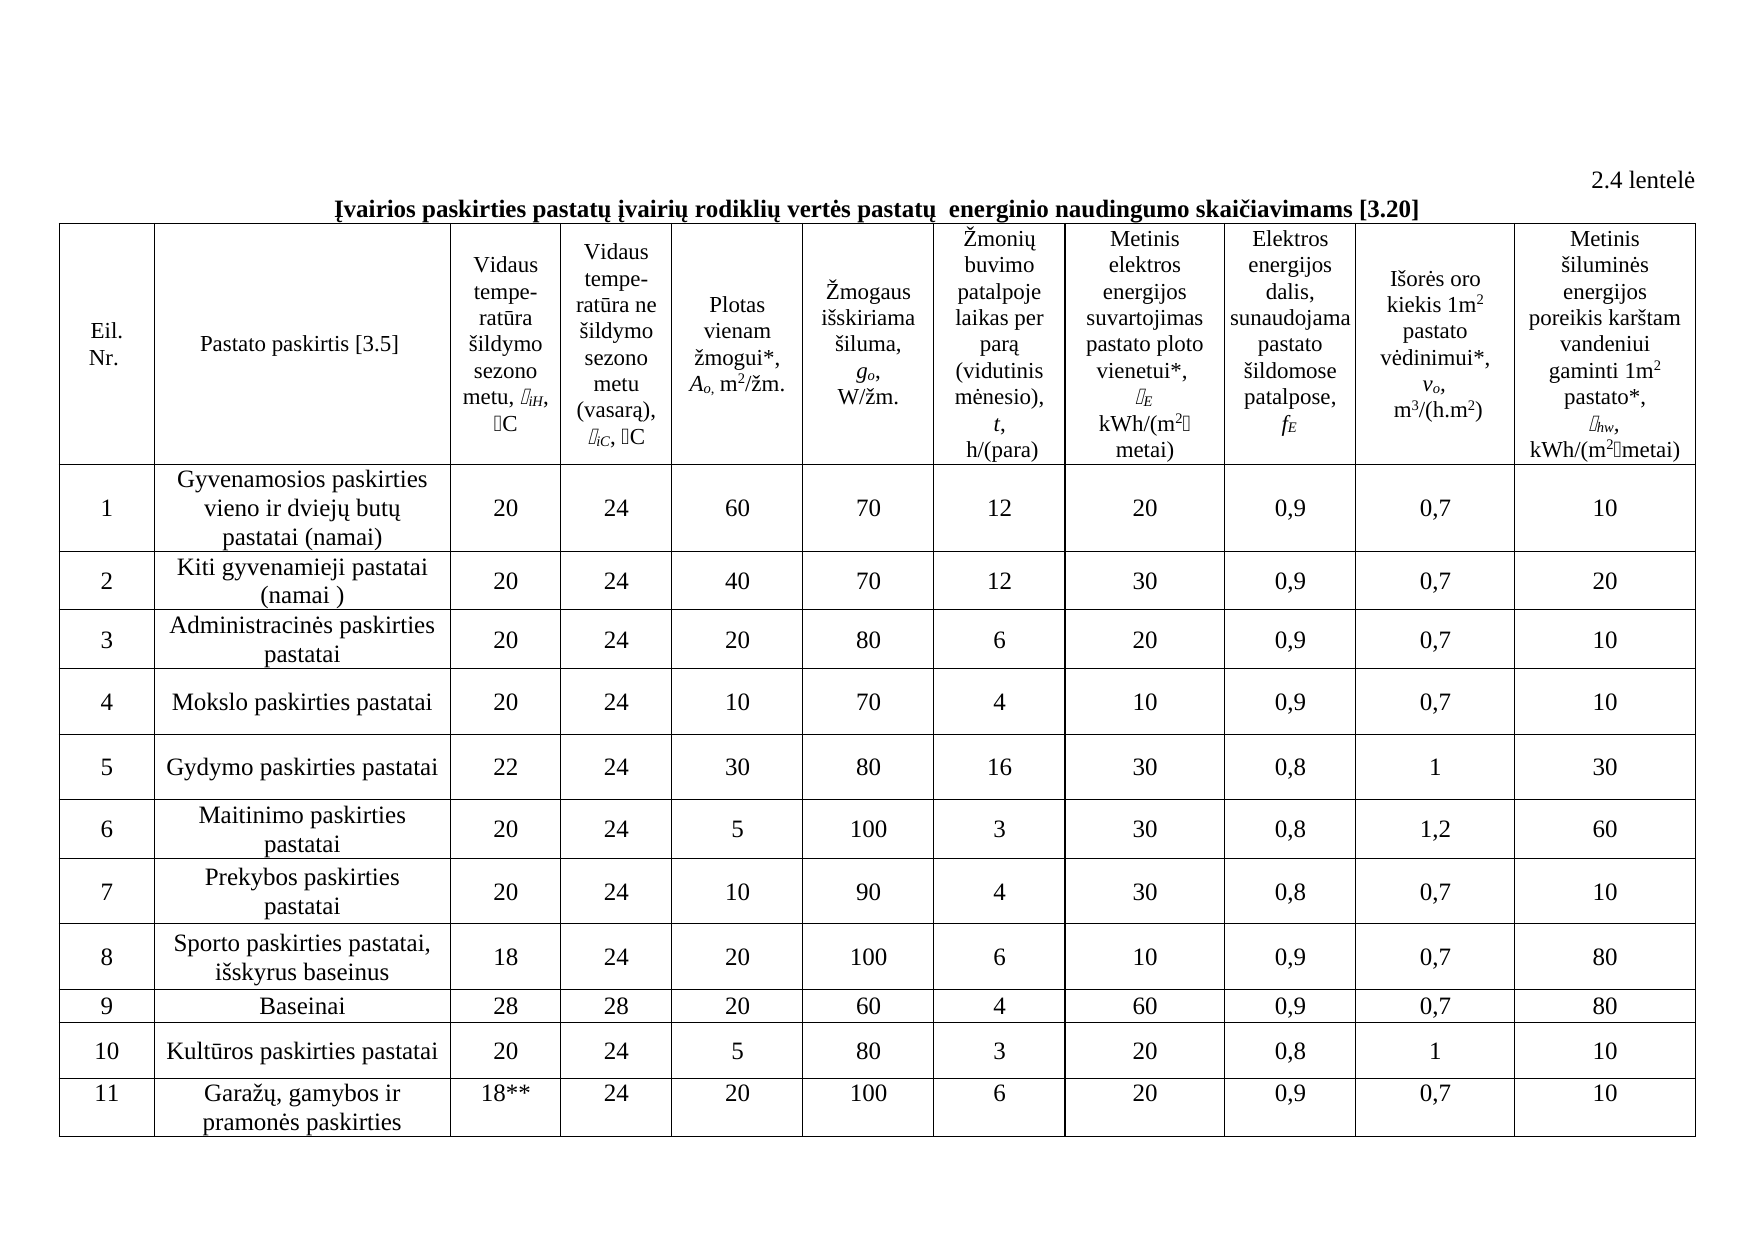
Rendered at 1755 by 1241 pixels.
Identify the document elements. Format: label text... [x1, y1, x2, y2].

table_cell 18** [451, 1079, 560, 1136]
table_cell 20 [451, 800, 560, 858]
table_cell 10 [1515, 610, 1695, 668]
table_cell 3 [934, 1023, 1064, 1077]
table_cell 20 [451, 552, 560, 609]
table_cell 0,9 [1225, 465, 1355, 551]
table_cell 30 [1515, 735, 1695, 799]
table_cell 24 [561, 735, 671, 799]
table_cell 0,7 [1356, 924, 1514, 989]
table_cell 0,7 [1356, 859, 1514, 923]
table_cell 80 [803, 1023, 933, 1077]
table_cell 24 [561, 800, 671, 858]
table_cell 24 [561, 610, 671, 668]
table_cell 60 [1066, 990, 1224, 1022]
table_cell 20 [451, 669, 560, 733]
table_cell 6 [934, 1079, 1064, 1136]
table_cell 12 [934, 465, 1064, 551]
table_cell 0,7 [1356, 1079, 1514, 1136]
table_cell 20 [672, 610, 802, 668]
table_cell 0,8 [1225, 859, 1355, 923]
table_cell 3 [934, 800, 1064, 858]
table_cell 24 [561, 552, 671, 609]
text Įvairios paskirties pastatų įvairių rodiklių vertės pastatų energinio naudingumo skaičiavimams [3.20] [59, 194, 1695, 223]
table_cell 10 [672, 669, 802, 733]
table_cell 70 [803, 465, 933, 551]
table_cell 20 [1066, 1023, 1224, 1077]
table_cell 30 [1066, 552, 1224, 609]
table_cell 10 [1515, 1079, 1695, 1136]
table_cell 6 [60, 800, 154, 858]
table_cell Gydymo paskirties pastatai [155, 735, 450, 799]
table_header Plotas vienam žmogui*, Ao, m2/žm. [672, 224, 802, 463]
table_header Metinis šiluminės energijos poreikis karštam vandeniui gaminti 1m2 pastato*, hw, kWh/(m2metai) [1515, 224, 1695, 463]
table_cell 0,7 [1356, 990, 1514, 1022]
table_cell Kiti gyvenamieji pastatai (namai ) [155, 552, 450, 609]
table_cell 12 [934, 552, 1064, 609]
table_cell 24 [561, 465, 671, 551]
table_cell 10 [672, 859, 802, 923]
table_cell 20 [672, 924, 802, 989]
table_cell 24 [561, 669, 671, 733]
table_cell 0,7 [1356, 610, 1514, 668]
table_cell 20 [451, 859, 560, 923]
table_cell 5 [672, 1023, 802, 1077]
table_cell 10 [1515, 1023, 1695, 1077]
table_cell 20 [672, 990, 802, 1022]
table_cell 0,9 [1225, 990, 1355, 1022]
table_cell 4 [934, 669, 1064, 733]
table_cell 3 [60, 610, 154, 668]
table_cell 100 [803, 800, 933, 858]
table_cell 6 [934, 610, 1064, 668]
table_cell 70 [803, 669, 933, 733]
table_cell 10 [1066, 669, 1224, 733]
table_cell Prekybos paskirties pastatai [155, 859, 450, 923]
table_cell 5 [60, 735, 154, 799]
table_cell 11 [60, 1079, 154, 1136]
table_cell 70 [803, 552, 933, 609]
table_cell 7 [60, 859, 154, 923]
table_cell Baseinai [155, 990, 450, 1022]
table_cell 60 [1515, 800, 1695, 858]
table_cell 30 [672, 735, 802, 799]
table_header Žmonių buvimo patalpoje laikas per parą (vidutinis mėnesio), t, h/(para) [934, 224, 1064, 463]
table_cell 4 [934, 990, 1064, 1022]
table_cell 4 [934, 859, 1064, 923]
table_cell 5 [672, 800, 802, 858]
table_cell 0,9 [1225, 610, 1355, 668]
table_cell 10 [1515, 859, 1695, 923]
table_cell 24 [561, 1079, 671, 1136]
table_cell 28 [451, 990, 560, 1022]
table_cell 0,9 [1225, 924, 1355, 989]
table_cell 1 [1356, 1023, 1514, 1077]
table_cell 100 [803, 1079, 933, 1136]
table_cell 10 [1515, 465, 1695, 551]
table_cell 24 [561, 1023, 671, 1077]
table_cell 0,8 [1225, 800, 1355, 858]
table_cell 24 [561, 924, 671, 989]
table_cell 6 [934, 924, 1064, 989]
table_cell 1 [60, 465, 154, 551]
table_cell Maitinimo paskirties pastatai [155, 800, 450, 858]
table_cell 28 [561, 990, 671, 1022]
table_cell 20 [1066, 610, 1224, 668]
table_cell 22 [451, 735, 560, 799]
table_cell 20 [451, 465, 560, 551]
table_cell 100 [803, 924, 933, 989]
table_cell 4 [60, 669, 154, 733]
table_header Išorės oro kiekis 1m2 pastato vėdinimui*, vo, m3/(h.m2) [1356, 224, 1514, 463]
table_cell 30 [1066, 735, 1224, 799]
table_cell 20 [451, 610, 560, 668]
table_cell 30 [1066, 800, 1224, 858]
table_cell 0,8 [1225, 735, 1355, 799]
table_cell 0,9 [1225, 669, 1355, 733]
table_cell 20 [1066, 1079, 1224, 1136]
table_cell Mokslo paskirties pastatai [155, 669, 450, 733]
table_cell 0,7 [1356, 552, 1514, 609]
table_cell 20 [672, 1079, 802, 1136]
table_header Pastato paskirtis [3.5] [155, 224, 450, 463]
table_cell 80 [1515, 990, 1695, 1022]
table_header Elektros energijos dalis, sunaudojama pastato šildomose patalpose, fE [1225, 224, 1355, 463]
table_cell 90 [803, 859, 933, 923]
table_cell Sporto paskirties pastatai, išskyrus baseinus [155, 924, 450, 989]
table_cell 80 [803, 735, 933, 799]
table_cell 20 [1066, 465, 1224, 551]
table_cell 80 [803, 610, 933, 668]
table_header Eil. Nr. [60, 224, 154, 463]
table_cell 20 [1515, 552, 1695, 609]
text 2.4 lentelė [59, 165, 1695, 194]
table_cell Administracinės paskirties pastatai [155, 610, 450, 668]
table_header Žmogaus išskiriama šiluma, go, W/žm. [803, 224, 933, 463]
table_cell 1,2 [1356, 800, 1514, 858]
table_header Metinis elektros energijos suvartojimas pastato ploto vienetui*, E kWh/(m2 metai) [1066, 224, 1224, 463]
table_header Vidaus tempe-ratūra šildymo sezono metu, iH, C [451, 224, 560, 463]
table_cell 8 [60, 924, 154, 989]
table_cell 80 [1515, 924, 1695, 989]
table_cell 20 [451, 1023, 560, 1077]
table_cell 10 [1066, 924, 1224, 989]
table_cell 30 [1066, 859, 1224, 923]
table_cell 18 [451, 924, 560, 989]
table_cell 0,9 [1225, 1079, 1355, 1136]
table_cell 0,7 [1356, 465, 1514, 551]
table_cell 9 [60, 990, 154, 1022]
table_cell 24 [561, 859, 671, 923]
table_cell 0,8 [1225, 1023, 1355, 1077]
table_cell 10 [1515, 669, 1695, 733]
table_header Vidaus tempe-ratūra ne šildymo sezono metu (vasarą), iC, C [561, 224, 671, 463]
table_cell Gyvenamosios paskirties vieno ir dviejų butų pastatai (namai) [155, 465, 450, 551]
table_cell Garažų, gamybos ir pramonės paskirties [155, 1079, 450, 1136]
table_cell 2 [60, 552, 154, 609]
table_cell 40 [672, 552, 802, 609]
table_cell 10 [60, 1023, 154, 1077]
table_cell 1 [1356, 735, 1514, 799]
table_cell 16 [934, 735, 1064, 799]
table_cell 60 [803, 990, 933, 1022]
table_cell 60 [672, 465, 802, 551]
table_cell 0,7 [1356, 669, 1514, 733]
table_cell Kultūros paskirties pastatai [155, 1023, 450, 1077]
table_cell 0,9 [1225, 552, 1355, 609]
